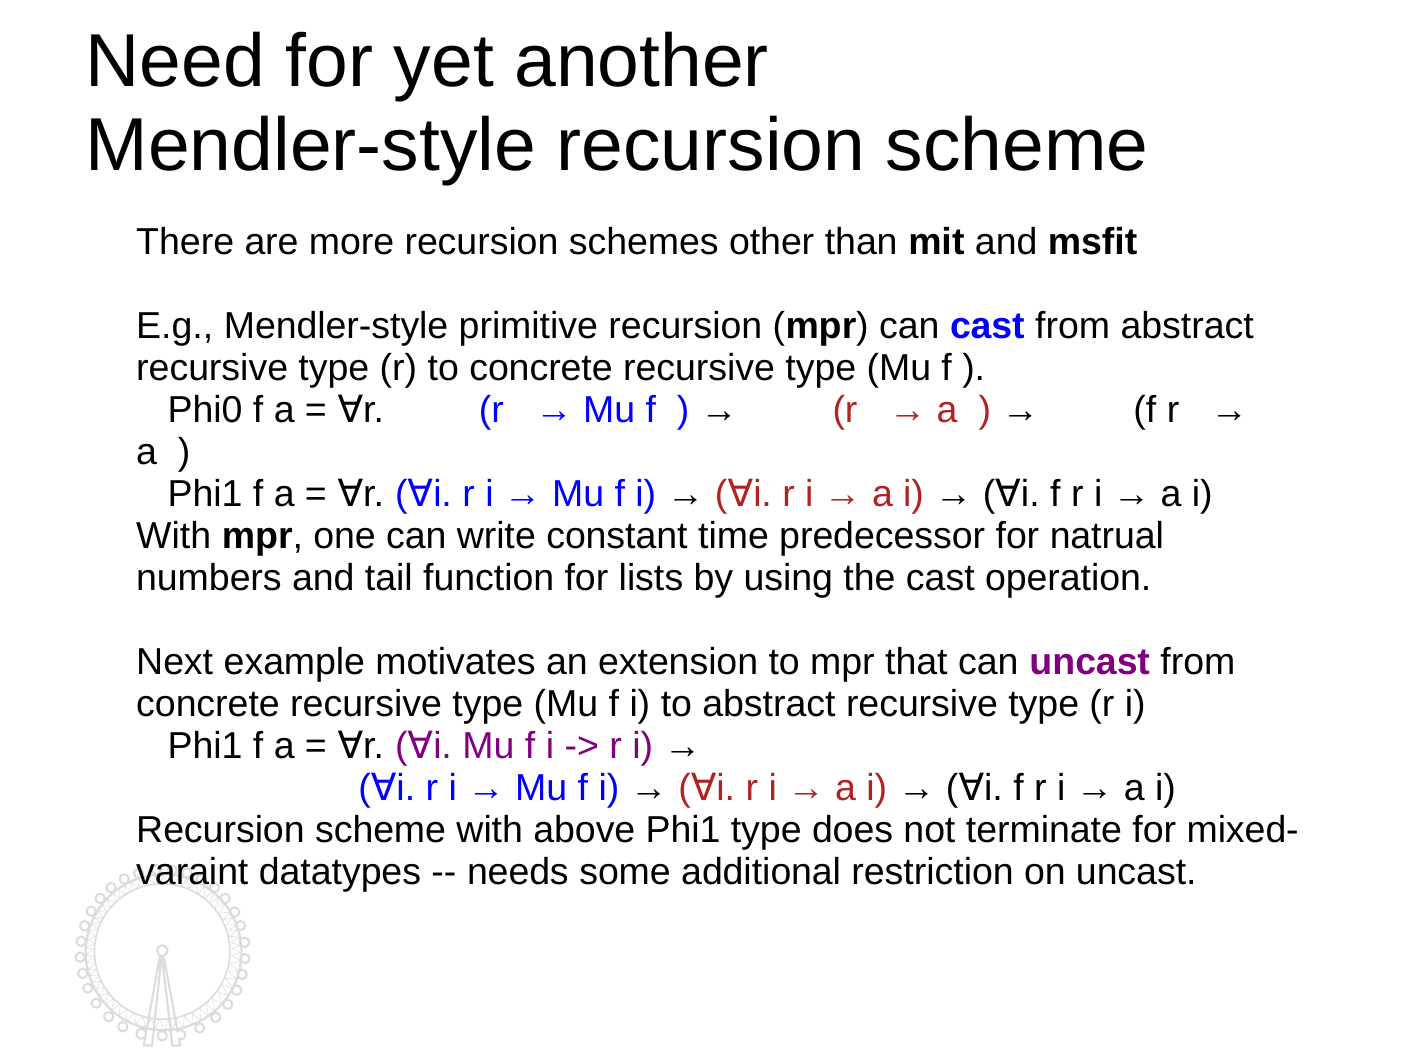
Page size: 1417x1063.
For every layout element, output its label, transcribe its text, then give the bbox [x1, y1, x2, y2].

list There are more recursion schemes other than mit and msfit E.g., Mendler-style primitive recursion (mpr) can cast from abstract recursive type (r) to concrete recursive type (Mu f ). Phi0 f a = ∀r. (r → Mu f ) → (r → a ) → (f r → a ) Phi1 f a = ∀r. (∀i. r i → Mu f i) → (∀i. r i → a i) → (∀i. f r i → a i) With mpr, one can write constant time predecessor for natrual numbers and tail function for lists by using the cast operation. Next example motivates an extension to mpr that can uncast from concrete recursive type (Mu f i) to abstract recursive type (r i) Phi1 f a = ∀r. (∀i. Mu f i -> r i) → (∀i. r i → Mu f i) → (∀i. r i → a i) → (∀i. f r i → a i) Recursion scheme with above Phi1 type does not terminate for mixed-varaint datatypes -- needs some additional restriction on uncast. [121, 213, 1322, 974]
title Need for yet another Mendler-style recursion scheme [70, 11, 1346, 182]
